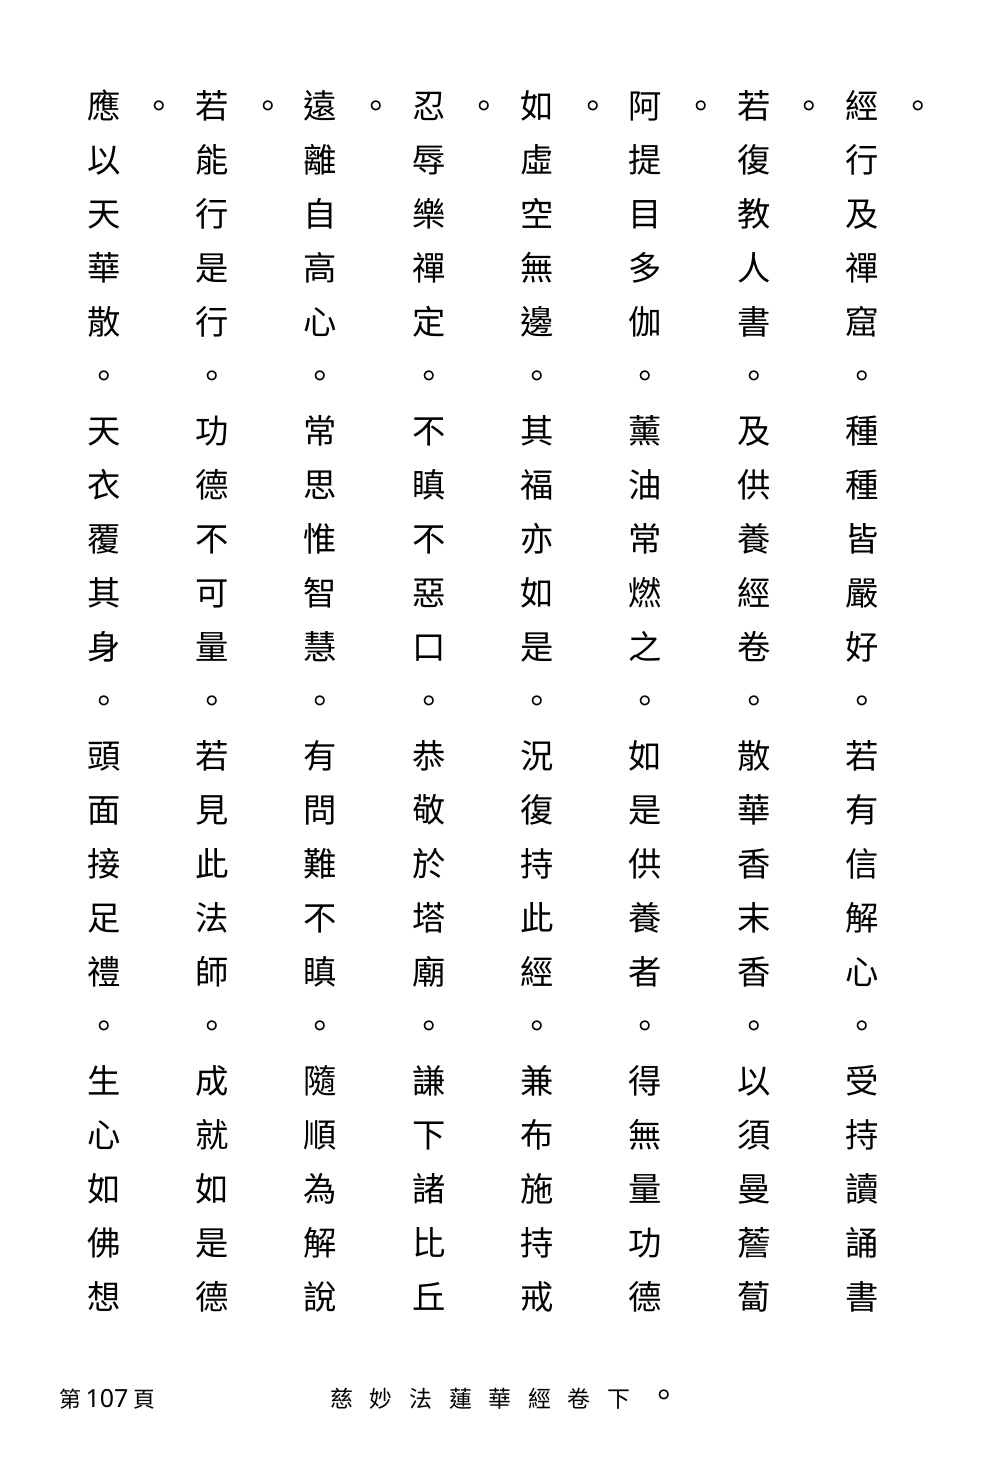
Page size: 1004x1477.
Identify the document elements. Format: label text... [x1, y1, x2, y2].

text 忍辱樂禪定。不瞋不惡口。恭敬於塔廟。謙下諸比丘。 [349, 88, 457, 1363]
text 經行及禪窟。種種皆嚴好。若有信解心。受持讀誦書。 [782, 88, 891, 1363]
text 如虛空無邊。其福亦如是。況復持此經。兼布施持戒。 [457, 88, 566, 1363]
text 。 [891, 88, 945, 1363]
text 阿提目多伽。薰油常燃之。如是供養者。得無量功德。 [566, 88, 674, 1363]
text 若能行是行。功德不可量。若見此法師。成就如是德。 [132, 88, 241, 1363]
text 若復教人書。及供養經卷。散華香末香。以須曼薝蔔。 [674, 88, 782, 1363]
text 應以天華散。天衣覆其身。頭面接足禮。生心如佛想 [78, 88, 132, 1363]
text 遠離自高心。常思惟智慧。有問難不瞋。隨順為解說。 [241, 88, 349, 1363]
